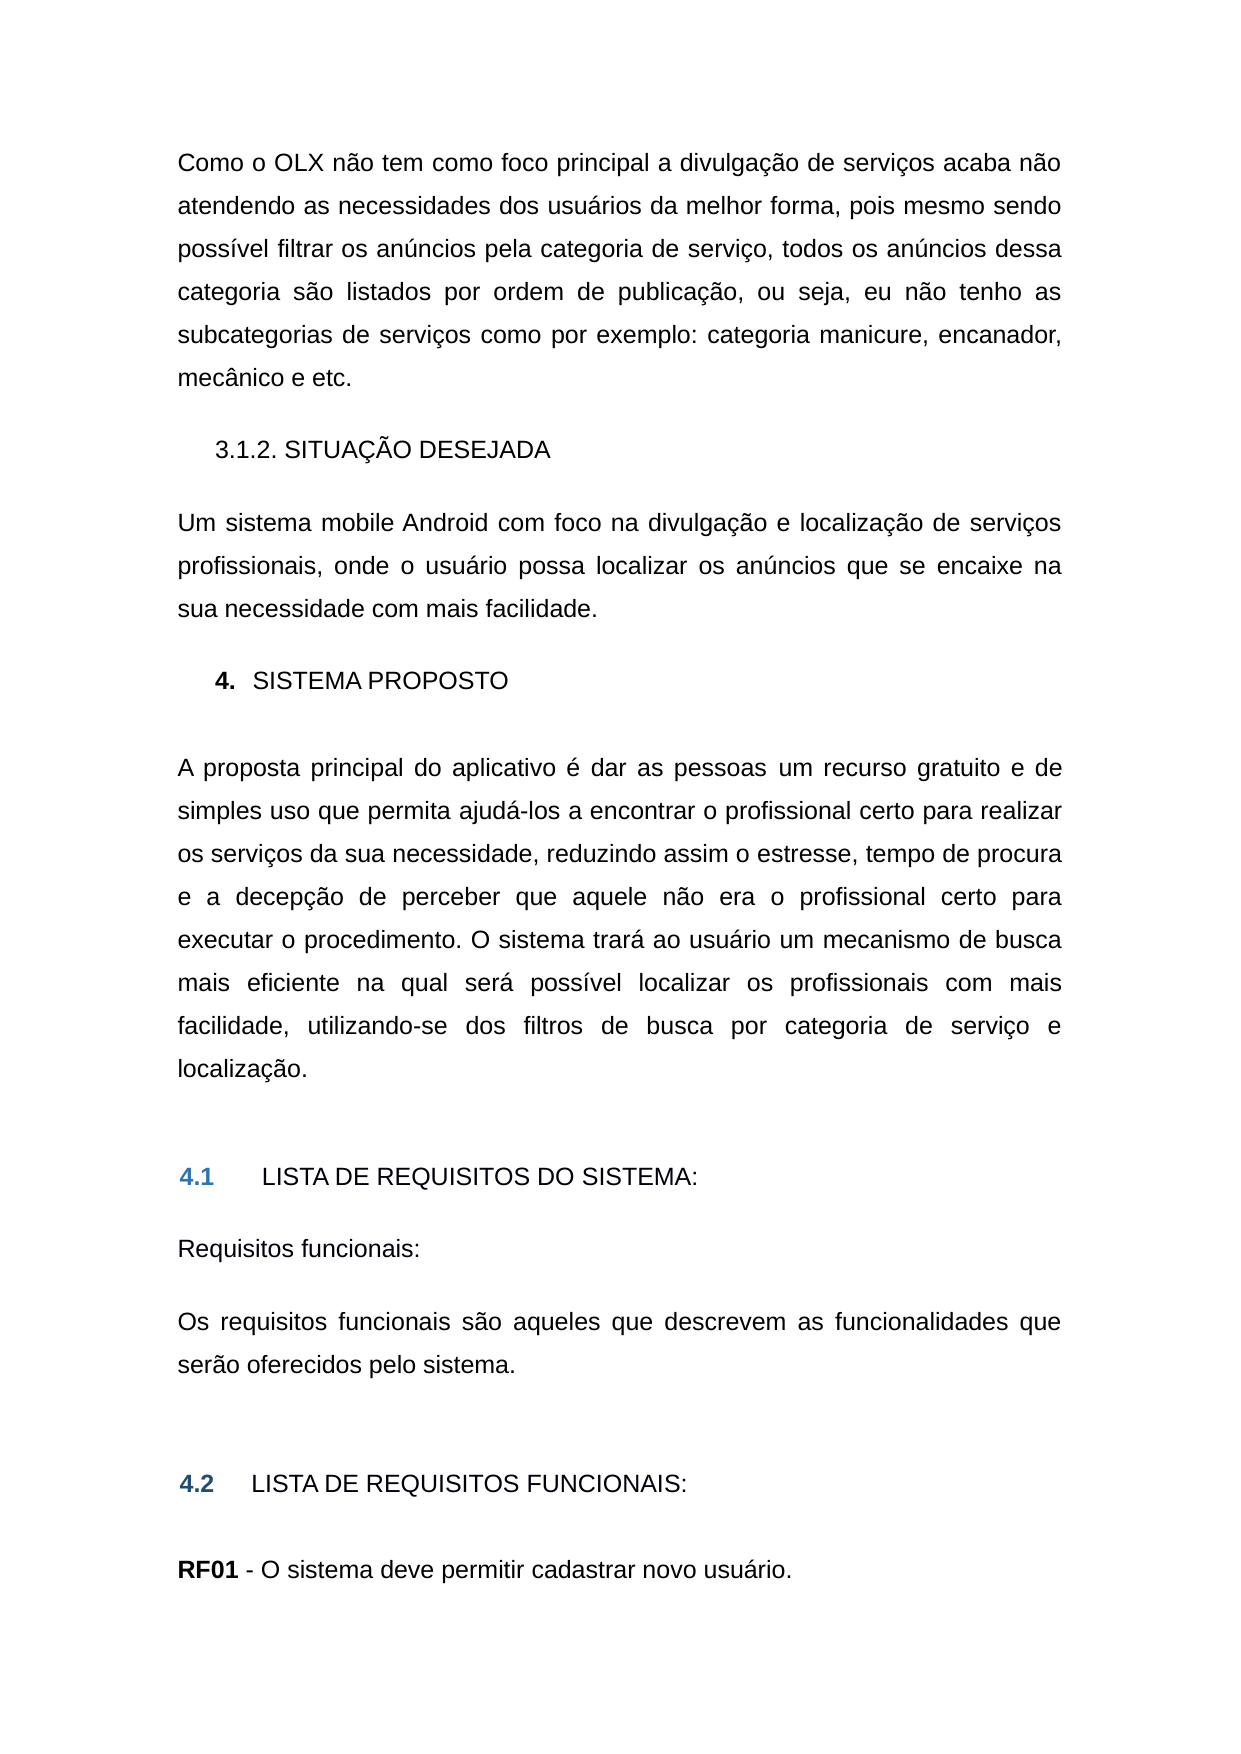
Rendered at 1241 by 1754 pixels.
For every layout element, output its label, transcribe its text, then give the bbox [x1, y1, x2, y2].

text RF01 - O sistema deve permitir cadastrar novo usuário. [177, 1555, 1052, 1584]
text A proposta principal do aplicativo é dar as pessoas um recurso gratuito e de simples uso que permita ajudá-los a encontrar o profissional certo para realizar os serviços da sua necessidade, reduzindo assim o estresse, tempo de procura e a decepção de perceber que aquele não era o profissional certo para executar o procedimento. O sistema trará ao usuário um mecanismo de busca mais eficiente na qual será possível localizar os profissionais com mais facilidade, utilizando-se dos filtros de busca por categoria de serviço e localização. [177, 753, 1063, 1083]
subtitle LISTA DE REQUISITOS DO SISTEMA: [177, 1162, 1063, 1191]
subtitle Requisitos funcionais: [177, 1234, 1063, 1263]
subtitle SISTEMA PROPOSTO [215, 666, 1063, 695]
text 3.1.2. SITUAÇÃO DESEJADA [215, 436, 1063, 464]
text Os requisitos funcionais são aqueles que descrevem as funcionalidades que serão oferecidos pelo sistema. [177, 1306, 1063, 1378]
text Como o OLX não tem como foco principal a divulgação de serviços acaba não atendendo as necessidades dos usuários da melhor forma, pois mesmo sendo possível filtrar os anúncios pela categoria de serviço, todos os anúncios dessa categoria são listados por ordem de publicação, ou seja, eu não tenho as subcategorias de serviços como por exemplo: categoria manicure, encanador, mecânico e etc. [177, 148, 1063, 392]
subtitle LISTA DE REQUISITOS FUNCIONAIS: [177, 1469, 1063, 1498]
text Um sistema mobile Android com foco na divulgação e localização de serviços profissionais, onde o usuário possa localizar os anúncios que se encaixe na sua necessidade com mais facilidade. [177, 508, 1063, 623]
